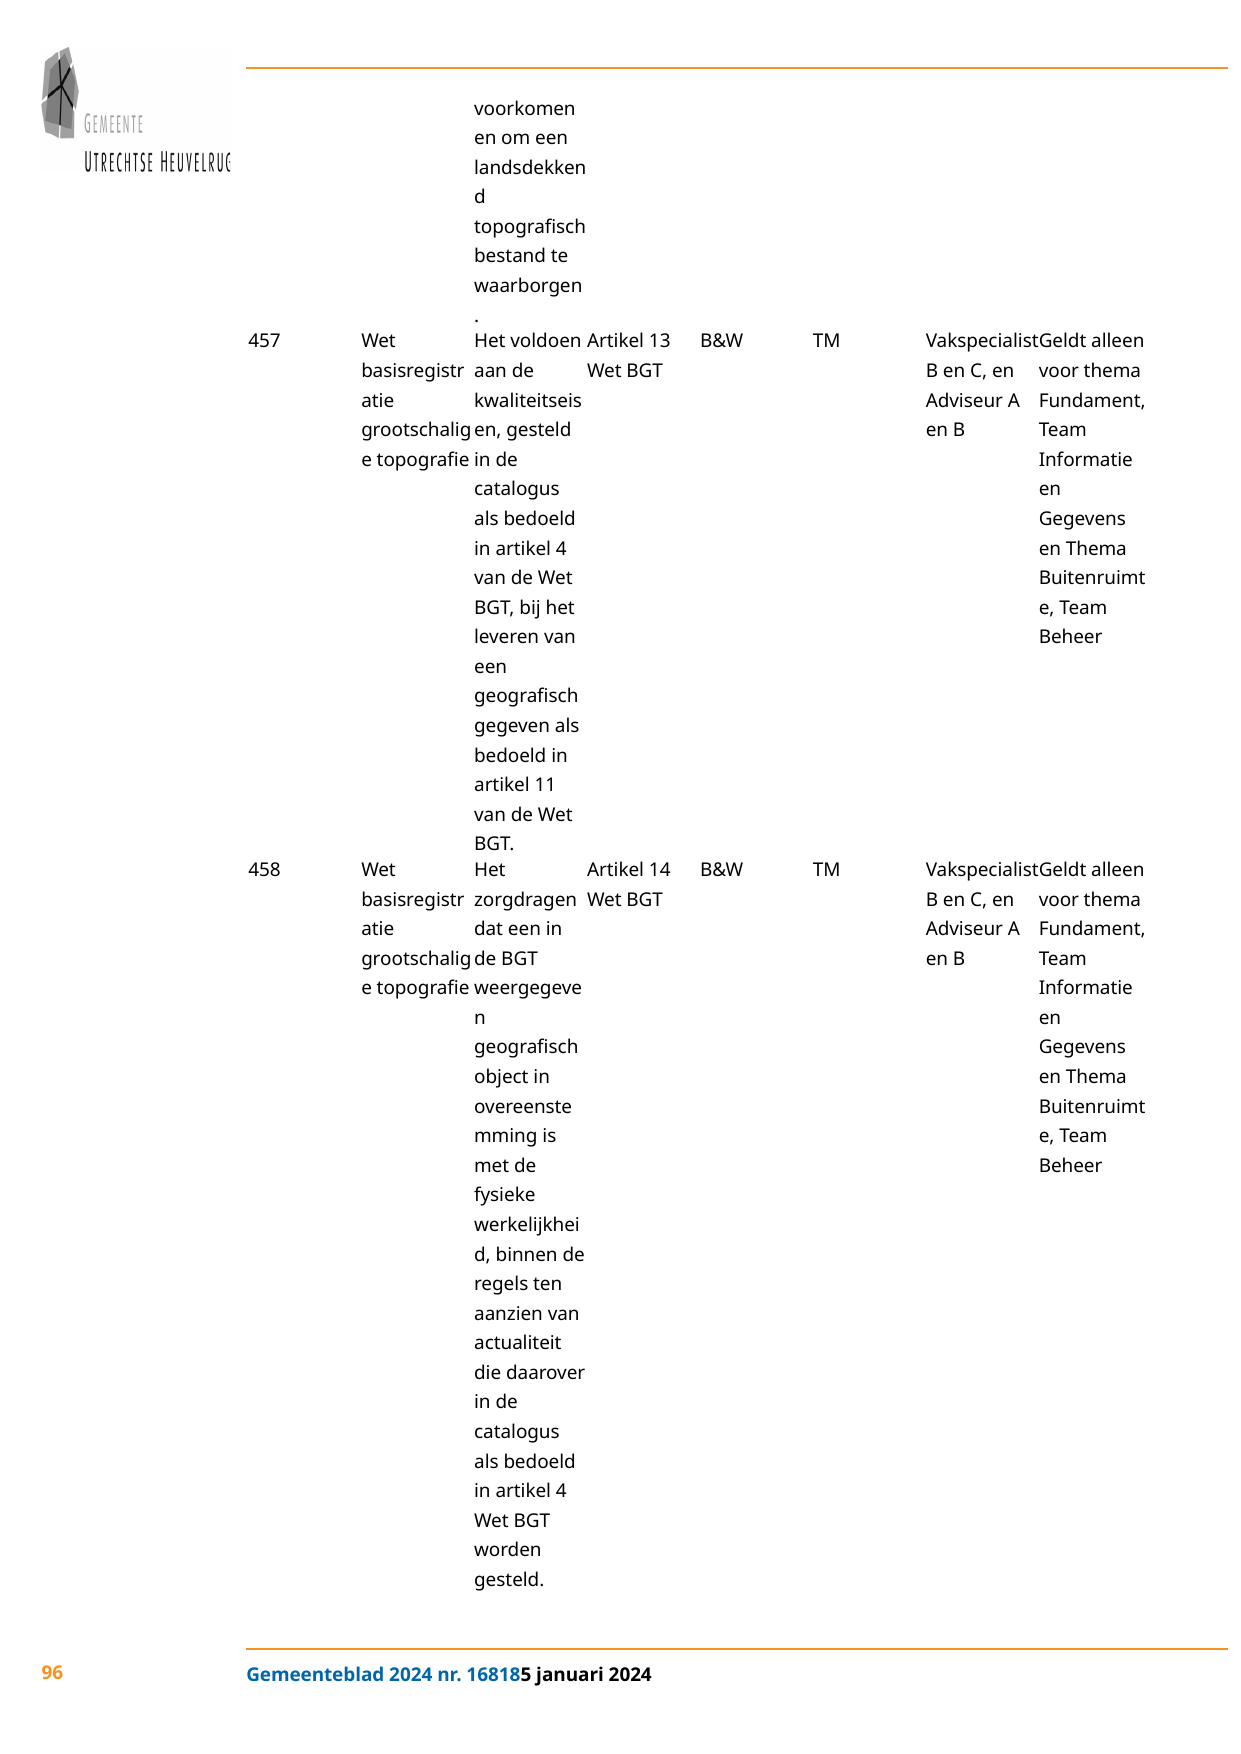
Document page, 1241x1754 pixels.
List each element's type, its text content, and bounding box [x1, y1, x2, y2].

table_cell [1039, 95, 1152, 328]
table_cell Artikel 13 Wet BGT [587, 328, 700, 856]
table_cell Het voldoen aan de kwaliteitseisen, gesteld in de catalogus als bedoeld in artikel 4 van de Wet BGT, bij het leveren van een geografisch gegeven als bedoeld in artikel 11 van de Wet BGT. [474, 328, 587, 856]
table_cell voorkomen en om een landsdekkend topografisch bestand te waarborgen. [474, 95, 587, 328]
table_cell B&W [700, 328, 813, 856]
table_cell B&W [700, 856, 813, 1592]
table_cell Geldt alleen voor thema Fundament, Team Informatie en Gegevens en Thema Buitenruimte, Team Beheer [1039, 856, 1152, 1592]
table_cell Het zorgdragen dat een in de BGT weergegeven geografisch object in overeenstemming is met de fysieke werkelijkheid, binnen de regels ten aanzien van actualiteit die daarover in de catalogus als bedoeld in artikel 4 Wet BGT worden gesteld. [474, 856, 587, 1592]
table_cell [361, 95, 474, 328]
table_cell Wet basisregistratie grootschalige topografie [361, 856, 474, 1592]
table_cell TM [813, 328, 926, 856]
table_cell Wet basisregistratie grootschalige topografie [361, 328, 474, 856]
table_cell Vakspecialist B en C, en Adviseur A en B [926, 856, 1038, 1592]
table_cell Vakspecialist B en C, en Adviseur A en B [926, 328, 1038, 856]
table_cell [926, 95, 1038, 328]
table_cell TM [813, 856, 926, 1592]
picture [41, 47, 231, 172]
table_cell Artikel 14 Wet BGT [587, 856, 700, 1592]
table_cell Geldt alleen voor thema Fundament, Team Informatie en Gegevens en Thema Buitenruimte, Team Beheer [1039, 328, 1152, 856]
table_cell [587, 95, 700, 328]
table_cell [813, 95, 926, 328]
table_cell [248, 95, 361, 328]
table_cell [700, 95, 813, 328]
table_cell 458 [248, 856, 361, 1592]
table_cell 457 [248, 328, 361, 856]
